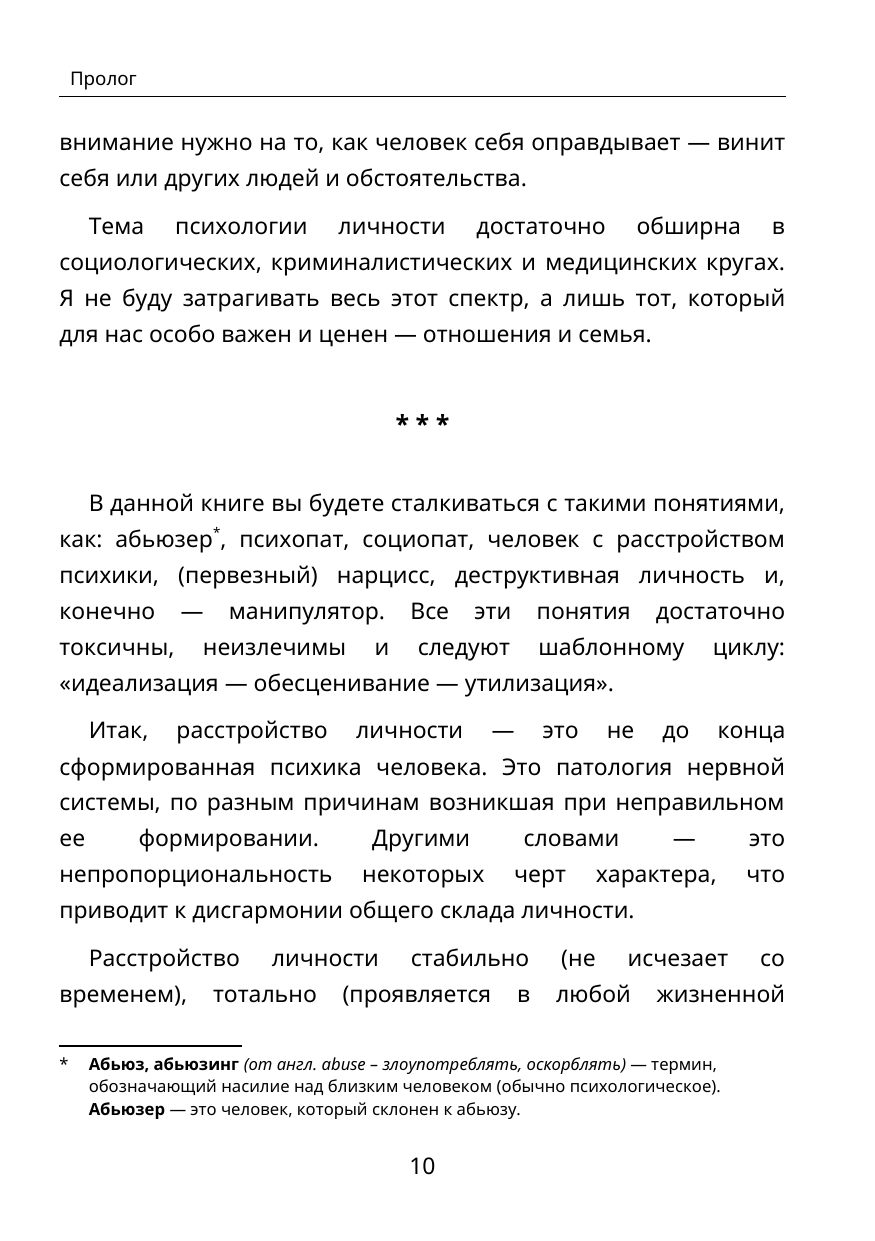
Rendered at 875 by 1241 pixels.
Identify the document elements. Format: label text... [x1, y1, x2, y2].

text Абьюз, абьюзинг (от англ. abuse – злоупотреблять, оскорблять) — термин, обозначающий насилие над близким человеком (обычно психологическое). Абьюзер — это человек, который склонен к абьюзу. [59, 1052, 786, 1120]
text Итак, расстройство личности — это не до конца сформированная психика человека. Это патология нервной системы, по разным причинам возникшая при неправильном ее формировании. Другими словами — это непропорциональность некоторых черт характера, что приводит к дисгармонии общего склада личности. [59, 714, 786, 925]
subtitle * * * [59, 407, 786, 441]
text Тема психологии личности достаточно обширна в социологических, криминалистических и медицинских кругах. Я не буду затрагивать весь этот спектр, а лишь тот, который для нас особо важен и ценен — отношения и семья. [59, 210, 786, 349]
text В данной книге вы будете сталкиваться с такими понятиями, как: абьюзер, психопат, социопат, человек с расстройством психики, (первезный) нарцисс, деструктивная личность и, конечно — манипулятор. Все эти понятия достаточно токсичны, неизлечимы и следуют шаблонному циклу: «идеализация — обесценивание — утилизация». [59, 487, 786, 698]
text внимание нужно на то, как человек себя оправдывает — винит себя или других людей и обстоятельства. [59, 126, 786, 193]
text Расстройство личности стабильно (не исчезает со временем), тотально (проявляется в любой жизненной [59, 942, 786, 1009]
